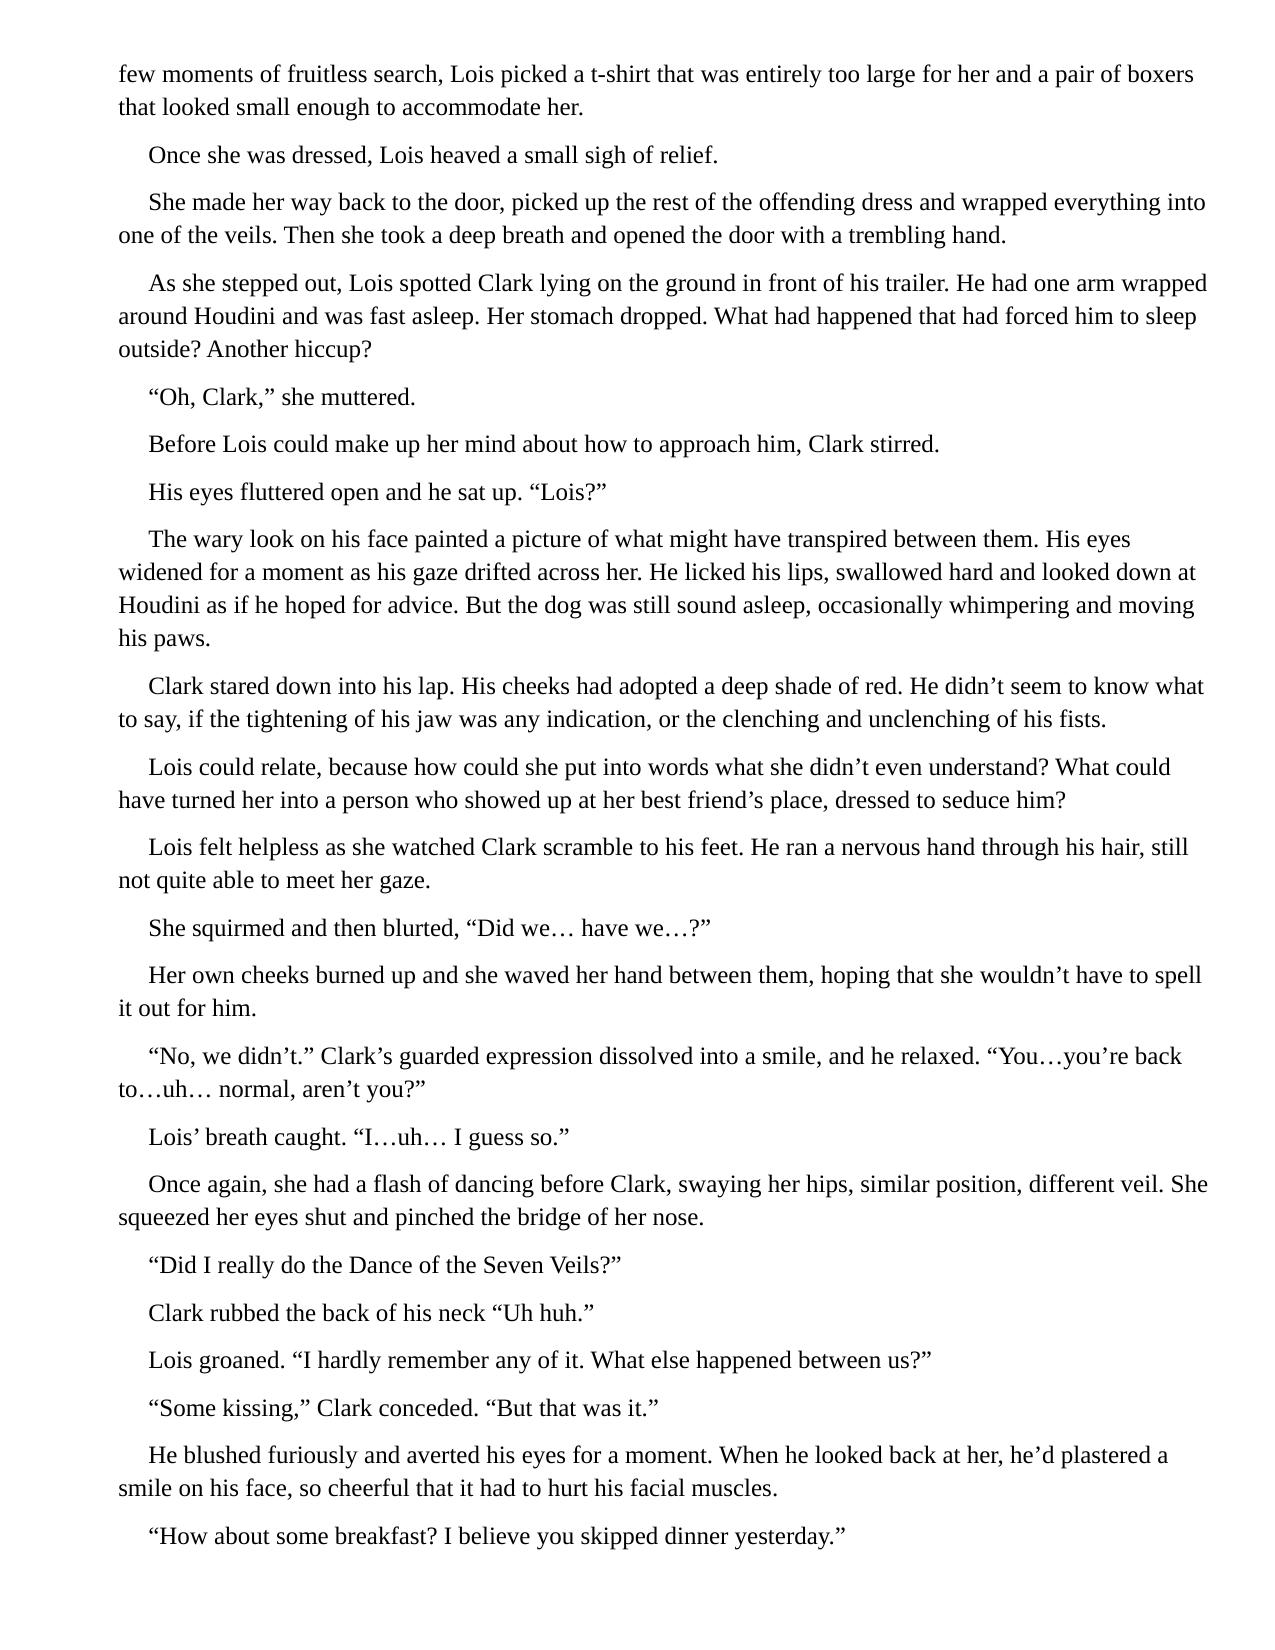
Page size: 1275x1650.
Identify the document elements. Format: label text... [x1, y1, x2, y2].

text “Oh, Clark,” she muttered. [118, 382, 1216, 410]
text “Some kissing,” Clark conceded. “But that was it.” [118, 1393, 1216, 1422]
text “No, we didn’t.” Clark’s guarded expression dissolved into a smile, and he relaxed. “You…you’re back to…uh… normal, aren’t you?” [118, 1041, 1216, 1103]
text The wary look on his face painted a picture of what might have transpired between them. His eyes widened for a moment as his gaze drifted across her. He licked his lips, swallowed hard and looked down at Houdini as if he hoped for advice. But the dog was still sound asleep, occasionally whimpering and moving his paws. [118, 524, 1216, 652]
text Lois groaned. “I hardly remember any of it. What else happened between us?” [118, 1345, 1216, 1374]
text Lois’ breath caught. “I…uh… I guess so.” [118, 1122, 1216, 1151]
text Lois felt helpless as she watched Clark scramble to his feet. He ran a nervous hand through his hair, still not quite able to meet her gaze. [118, 832, 1216, 894]
text “Did I really do the Dance of the Seven Veils?” [118, 1250, 1216, 1279]
text As she stepped out, Lois spotted Clark lying on the ground in front of his trailer. He had one arm wrapped around Houdini and was fast asleep. Her stomach dropped. What had happened that had forced him to sleep outside? Another hiccup? [118, 268, 1216, 363]
text She made her way back to the door, picked up the rest of the offending dress and wrapped everything into one of the veils. Then she took a deep breath and opened the door with a trembling hand. [118, 187, 1216, 249]
text Lois could relate, because how could she put into words what she didn’t even understand? What could have turned her into a person who showed up at her best friend’s place, dressed to seduce him? [118, 752, 1216, 813]
text Once she was dressed, Lois heaved a small sigh of relief. [118, 140, 1216, 168]
text He blushed furiously and averted his eyes for a moment. When he looked back at her, he’d plastered a smile on his face, so cheerful that it had to hurt his facial muscles. [118, 1440, 1216, 1502]
text His eyes fluttered open and he sat up. “Lois?” [118, 477, 1216, 506]
text Before Lois could make up her mind about how to approach him, Clark stirred. [118, 429, 1216, 458]
text few moments of fruitless search, Lois picked a t-shirt that was entirely too large for her and a pair of boxers that looked small enough to accommodate her. [118, 59, 1216, 121]
text “How about some breakfast? I believe you skipped dinner yesterday.” [118, 1521, 1216, 1550]
text Once again, she had a flash of dancing before Clark, swaying her hips, similar position, different veil. She squeezed her eyes shut and pinched the bridge of her nose. [118, 1169, 1216, 1231]
text Her own cheeks burned up and she waved her hand between them, hoping that she wouldn’t have to spell it out for him. [118, 961, 1216, 1022]
text She squirmed and then blurted, “Did we… have we…?” [118, 913, 1216, 942]
text Clark rubbed the back of his neck “Uh huh.” [118, 1298, 1216, 1326]
text Clark stared down into his lap. His cheeks had adopted a deep shade of red. He didn’t seem to know what to say, if the tightening of his jaw was any indication, or the clenching and unclenching of his fists. [118, 671, 1216, 733]
